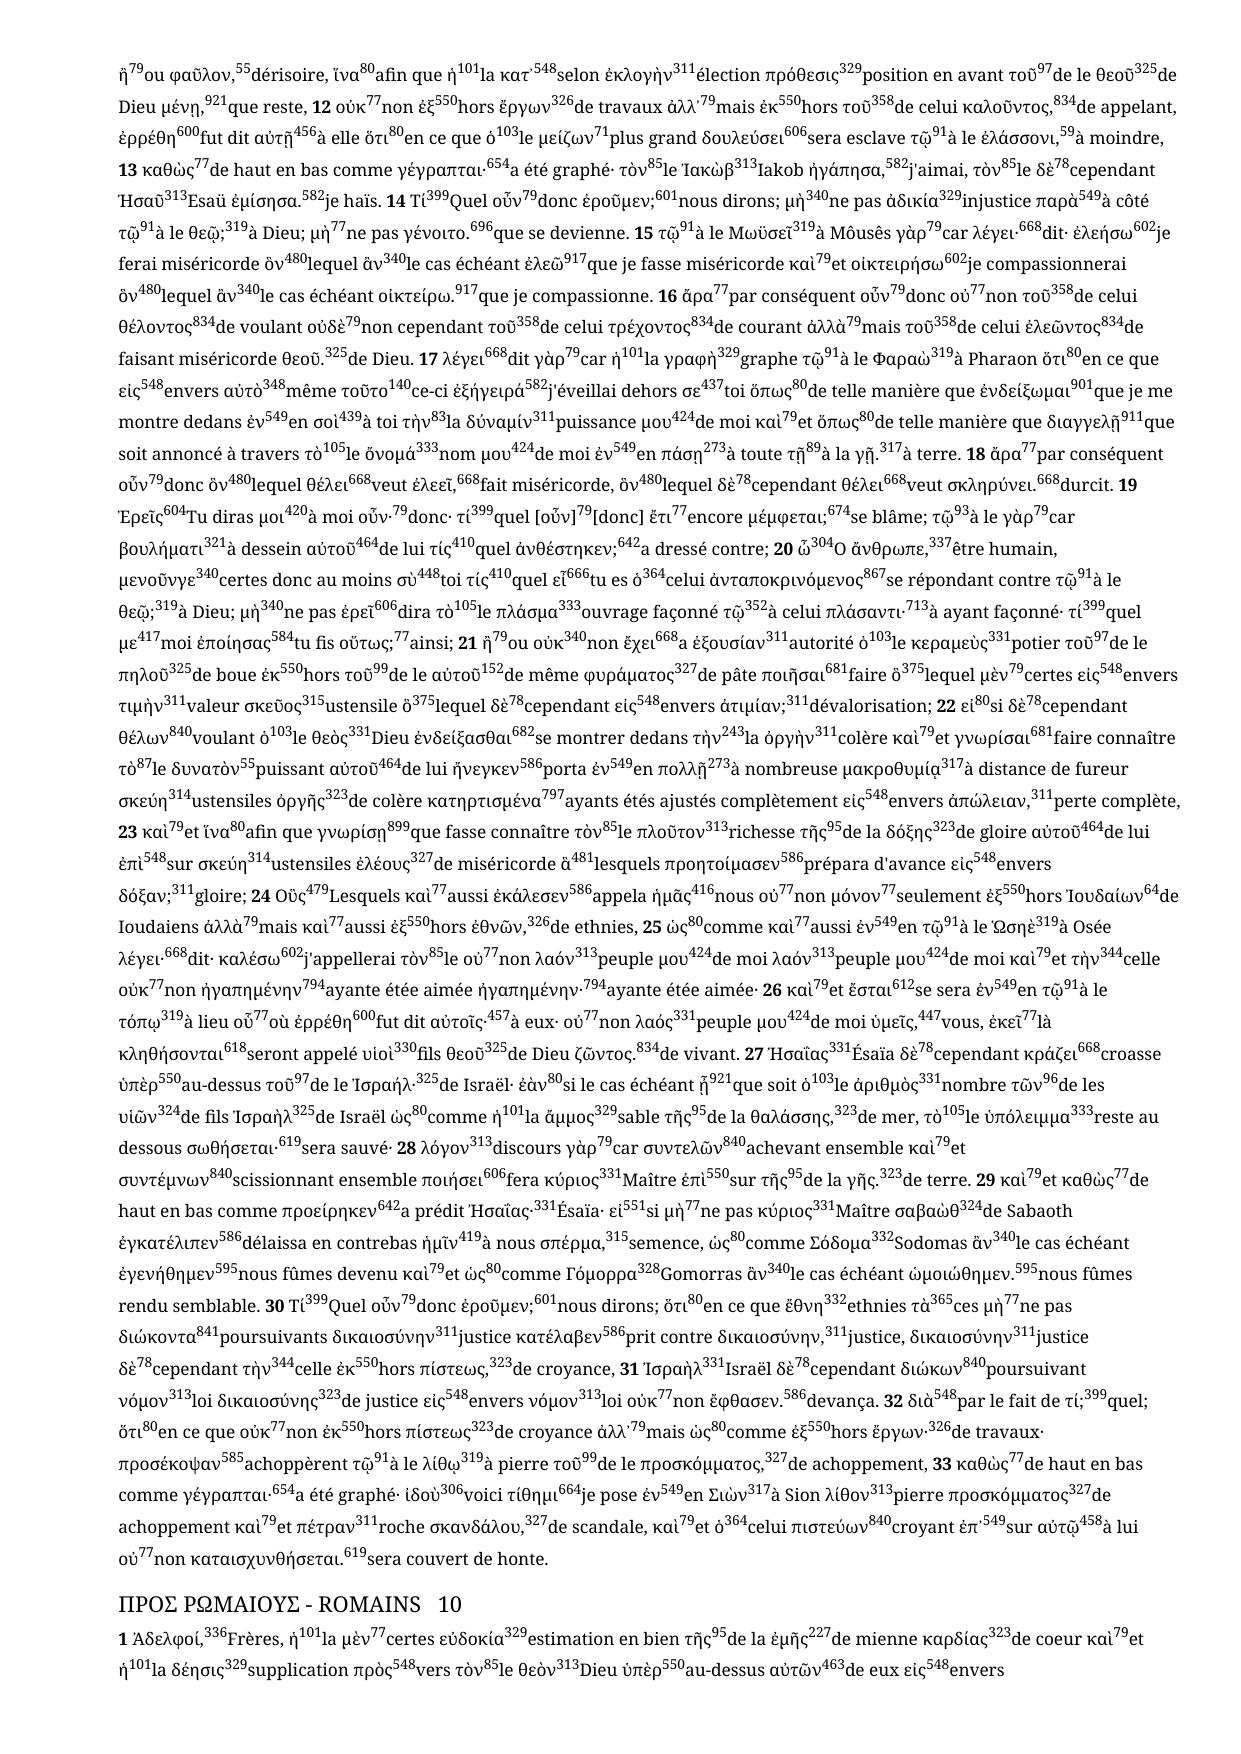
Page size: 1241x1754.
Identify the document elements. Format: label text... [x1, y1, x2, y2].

text 1 Ἀλήθειαν311Vérité λέγω664je dis ἐν549en Χριστῷ,319à Christ, οὐ77non ψεύδομαι,670je me mens, συμμαρτυρούσης832de témoignante avec μοι420à moi τῆς95de la συνειδήσεώς323de conscience μου424de moi ἐν549en πνεύματι321à souffle ἁγίῳ,12à saint, 2 ὅτι80en ce que λύπη329tristesse μοί420à moi ἐστιν668est μεγάλη45grande καὶ79et ἀδιάλειπτος20incessant ὀδύνη329douleur τῇ89à la καρδίᾳ317à coeur μου.424de moi. 3 ηὐχόμην627je me souhaitais γὰρ79car ἀνάθεμα333anathème εἶναι689être αὐτὸς513moi-même ἐγὼ431moi ἀπὸ550au loin τοῦ97de le Χριστοῦ325de Christ ὑπὲρ550au-dessus τῶν96de les ἀδελφῶν324de frères μου424de moi τῶν96de les συγγενῶν64de congénitaux μου424de moi κατὰ548selon σάρκα,311chair, 4 οἵτινές497lesquels des quelconques εἰσιν667sont Ἰσραηλῖται,330Israélites, ὧν491de lesquels ἡ101la υἱοθεσία329adoption comme fils καὶ79et ἡ101la δόξα329gloire καὶ79et αἱ100les διαθῆκαι328dispositions καὶ79et ἡ101la νομοθεσία329législation καὶ79et ἡ101la λατρεία329adoration καὶ79et αἱ100les ἐπαγγελίαι,328promesses, 5 ὧν491de lesquels οἱ102les πατέρες330pères καὶ79et ἐξ550hors ὧν491de lesquels ὁ103le Χριστὸς331Christ τὸ366ce κατὰ548selon σάρκα,311chair, ὁ364celui ὢν840étant ἐπὶ550sur πάντων385de tous θεὸς331Dieu εὐλογητὸς47élogié εἰς548envers τοὺς84les αἰῶνας,312ères, ἀμήν.304amen. 6 Οὐχ77Non οἷον500tel que δὲ78cependant ὅτι80en ce que ἐκπέπτωκεν642a tombé dehors ὁ103le λόγος331discours τοῦ97de le θεοῦ.325de Dieu. οὐ77non γὰρ79car πάντες286tous οἱ363ceux ἐξ550hors Ἰσραὴλ325de Israël οὗτοι363ceux-ci Ἰσραήλ·331Israël· 7 οὐδ᾽79non cependant ὅτι80en ce que εἰσὶν667sont σπέρμα333semence Ἀβραὰμ325de Abraam πάντες389tous τέκνα,332enfants, ἀλλ᾽·79mais· ἐν549en Ἰσαὰκ319à Isaak κληθήσεταί619sera appelé σοι439à toi σπέρμα.333semence. 8 τοῦτ᾽366ce-ci ἔστιν,668est, οὐ77non τὰ104les τέκνα332enfants τῆς95de la σαρκὸς323de chair ταῦτα365ces-ci τέκνα332enfants τοῦ97de le θεοῦ325de Dieu ἀλλὰ79mais τὰ104les τέκνα332enfants τῆς95de la ἐπαγγελίας323de promesse λογίζεται680est calculé εἰς548envers σπέρμα.315semence. 9 ἐπαγγελίας323de promesse γὰρ79car ὁ103le λόγος331discours οὗτος·156celui-ci· κατὰ548selon τὸν85le καιρὸν313moment τοῦτον138celui-ci ἐλεύσομαι608je me viendrai καὶ79et ἔσται612se sera τῇ89à la Σάρρᾳ317à Sarra υἱός.331fils. 10 Οὐ77Non μόνον77seulement δέ,78cependant, ἀλλὰ79mais καὶ77aussi Ῥεβέκκα329Rebekka ἐξ550hors ἑνὸς65de un κοίτην311couche ἔχουσα,838ayante, Ἰσαὰκ325de Isaak τοῦ97de le πατρὸς325de père ἡμῶν·423de nous· 11 μήπω77ne pas encore γὰρ79car γεννηθέντων753de ayants étés engendrés μηδὲ79ni cependant πραξάντων715de ayants pratiqués τι271un quelconque ἀγαθὸν55bon ἢ79ou φαῦλον,55dérisoire, ἵνα80afin que ἡ101la κατ᾽548selon ἐκλογὴν311élection πρόθεσις329position en avant τοῦ97de le θεοῦ325de Dieu μένῃ,921que reste, 12 οὐκ77non ἐξ550hors ἔργων326de travaux ἀλλ᾽79mais ἐκ550hors τοῦ358de celui καλοῦντος,834de appelant, ἐρρέθη600fut dit αὐτῇ456à elle ὅτι80en ce que ὁ103le μείζων71plus grand δουλεύσει606sera esclave τῷ91à le ἐλάσσονι,59à moindre, 13 καθὼς77de haut en bas comme γέγραπται·654a été graphé· τὸν85le Ἰακὼβ313Iakob ἠγάπησα,582j'aimai, τὸν85le δὲ78cependant Ἠσαῦ313Esaü ἐμίσησα.582je haïs. 14 Τί399Quel οὖν79donc ἐροῦμεν;601nous dirons; μὴ340ne pas ἀδικία329injustice παρὰ549à côté τῷ91à le θεῷ;319à Dieu; μὴ77ne pas γένοιτο.696que se devienne. 15 τῷ91à le Μωϋσεῖ319à Môusês γὰρ79car λέγει·668dit· ἐλεήσω602je ferai miséricorde ὃν480lequel ἂν340le cas échéant ἐλεῶ917que je fasse miséricorde καὶ79et οἰκτειρήσω602je compassionnerai ὃν480lequel ἂν340le cas échéant οἰκτείρω.917que je compassionne. 16 ἄρα77par conséquent οὖν79donc οὐ77non τοῦ358de celui θέλοντος834de voulant οὐδὲ79non cependant τοῦ358de celui τρέχοντος834de courant ἀλλὰ79mais τοῦ358de celui ἐλεῶντος834de faisant miséricorde θεοῦ.325de Dieu. 17 λέγει668dit γὰρ79car ἡ101la γραφὴ329graphe τῷ91à le Φαραὼ319à Pharaon ὅτι80en ce que εἰς548envers αὐτὸ348même τοῦτο140ce-ci ἐξήγειρά582j'éveillai dehors σε437toi ὅπως80de telle manière que ἐνδείξωμαι901que je me montre dedans ἐν549en σοὶ439à toi τὴν83la δύναμίν311puissance μου424de moi καὶ79et ὅπως80de telle manière que διαγγελῇ911que soit annoncé à travers τὸ105le ὄνομά333nom μου424de moi ἐν549en πάσῃ273à toute τῇ89à la γῇ.317à terre. 18 ἄρα77par conséquent οὖν79donc ὃν480lequel θέλει668veut ἐλεεῖ,668fait miséricorde, ὃν480lequel δὲ78cependant θέλει668veut σκληρύνει.668durcit. 19 Ἐρεῖς604Tu diras μοι420à moi οὖν·79donc· τί399quel [οὖν]79[donc] ἔτι77encore μέμφεται;674se blâme; τῷ93à le γὰρ79car βουλήματι321à dessein αὐτοῦ464de lui τίς410quel ἀνθέστηκεν;642a dressé contre; 20 ὦ304O ἄνθρωπε,337être humain, μενοῦνγε340certes donc au moins σὺ448toi τίς410quel εἶ666tu es ὁ364celui ἀνταποκρινόμενος867se répondant contre τῷ91à le θεῷ;319à Dieu; μὴ340ne pas ἐρεῖ606dira τὸ105le πλάσμα333ouvrage façonné τῷ352à celui πλάσαντι·713à ayant façonné· τί399quel με417moi ἐποίησας584tu fis οὕτως;77ainsi; 21 ἢ79ou οὐκ340non ἔχει668a ἐξουσίαν311autorité ὁ103le κεραμεὺς331potier τοῦ97de le πηλοῦ325de boue ἐκ550hors τοῦ99de le αὐτοῦ152de même φυράματος327de pâte ποιῆσαι681faire ὃ375lequel μὲν79certes εἰς548envers τιμὴν311valeur σκεῦος315ustensile ὃ375lequel δὲ78cependant εἰς548envers ἀτιμίαν;311dévalorisation; 22 εἰ80si δὲ78cependant θέλων840voulant ὁ103le θεὸς331Dieu ἐνδείξασθαι682se montrer dedans τὴν243la ὀργὴν311colère καὶ79et γνωρίσαι681faire connaître τὸ87le δυνατὸν55puissant αὐτοῦ464de lui ἤνεγκεν586porta ἐν549en πολλῇ273à nombreuse μακροθυμίᾳ317à distance de fureur σκεύη314ustensiles ὀργῆς323de colère κατηρτισμένα797ayants étés ajustés complètement εἰς548envers ἀπώλειαν,311perte complète, 23 καὶ79et ἵνα80afin que γνωρίσῃ899que fasse connaître τὸν85le πλοῦτον313richesse τῆς95de la δόξης323de gloire αὐτοῦ464de lui ἐπὶ548sur σκεύη314ustensiles ἐλέους327de miséricorde ἃ481lesquels προητοίμασεν586prépara d'avance εἰς548envers δόξαν;311gloire; 24 Οὓς479Lesquels καὶ77aussi ἐκάλεσεν586appela ἡμᾶς416nous οὐ77non μόνον77seulement ἐξ550hors Ἰουδαίων64de Ioudaiens ἀλλὰ79mais καὶ77aussi ἐξ550hors ἐθνῶν,326de ethnies, 25 ὡς80comme καὶ77aussi ἐν549en τῷ91à le Ὡσηὲ319à Osée λέγει·668dit· καλέσω602j'appellerai τὸν85le οὐ77non λαόν313peuple μου424de moi λαόν313peuple μου424de moi καὶ79et τὴν344celle οὐκ77non ἠγαπημένην794ayante étée aimée ἠγαπημένην·794ayante étée aimée· 26 καὶ79et ἔσται612se sera ἐν549en τῷ91à le τόπῳ319à lieu οὗ77où ἐρρέθη600fut dit αὐτοῖς·457à eux· οὐ77non λαός331peuple μου424de moi ὑμεῖς,447vous, ἐκεῖ77là κληθήσονται618seront appelé υἱοὶ330fils θεοῦ325de Dieu ζῶντος.834de vivant. 27 Ἠσαΐας331Ésaïa δὲ78cependant κράζει668croasse ὑπὲρ550au-dessus τοῦ97de le Ἰσραήλ·325de Israël· ἐὰν80si le cas échéant ᾖ921que soit ὁ103le ἀριθμὸς331nombre τῶν96de les υἱῶν324de fils Ἰσραὴλ325de Israël ὡς80comme ἡ101la ἄμμος329sable τῆς95de la θαλάσσης,323de mer, τὸ105le ὑπόλειμμα333reste au dessous σωθήσεται·619sera sauvé· 28 λόγον313discours γὰρ79car συντελῶν840achevant ensemble καὶ79et συντέμνων840scissionnant ensemble ποιήσει606fera κύριος331Maître ἐπὶ550sur τῆς95de la γῆς.323de terre. 29 καὶ79et καθὼς77de haut en bas comme προείρηκεν642a prédit Ἠσαΐας·331Ésaïa· εἰ551si μὴ77ne pas κύριος331Maître σαβαὼθ324de Sabaoth ἐγκατέλιπεν586délaissa en contrebas ἡμῖν419à nous σπέρμα,315semence, ὡς80comme Σόδομα332Sodomas ἂν340le cas échéant ἐγενήθημεν595nous fûmes devenu καὶ79et ὡς80comme Γόμορρα328Gomorras ἂν340le cas échéant ὡμοιώθημεν.595nous fûmes rendu semblable. 30 Τί399Quel οὖν79donc ἐροῦμεν;601nous dirons; ὅτι80en ce que ἔθνη332ethnies τὰ365ces μὴ77ne pas διώκοντα841poursuivants δικαιοσύνην311justice κατέλαβεν586prit contre δικαιοσύνην,311justice, δικαιοσύνην311justice δὲ78cependant τὴν344celle ἐκ550hors πίστεως,323de croyance, 31 Ἰσραὴλ331Israël δὲ78cependant διώκων840poursuivant νόμον313loi δικαιοσύνης323de justice εἰς548envers νόμον313loi οὐκ77non ἔφθασεν.586devança. 32 διὰ548par le fait de τί;399quel; ὅτι80en ce que οὐκ77non ἐκ550hors πίστεως323de croyance ἀλλ᾽79mais ὡς80comme ἐξ550hors ἔργων·326de travaux· προσέκοψαν585achoppèrent τῷ91à le λίθῳ319à pierre τοῦ99de le προσκόμματος,327de achoppement, 33 καθὼς77de haut en bas comme γέγραπται·654a été graphé· ἰδοὺ306voici τίθημι664je pose ἐν549en Σιὼν317à Sion λίθον313pierre προσκόμματος327de achoppement καὶ79et πέτραν311roche σκανδάλου,327de scandale, καὶ79et ὁ364celui πιστεύων840croyant ἐπ᾽549sur αὐτῷ458à lui οὐ77non καταισχυνθήσεται.619sera couvert de honte. [118, 59, 1181, 1570]
text ΠΡΟΣ ΡΩΜΑΙΟΥΣ - ROMAINS 10 [118, 1589, 1181, 1618]
